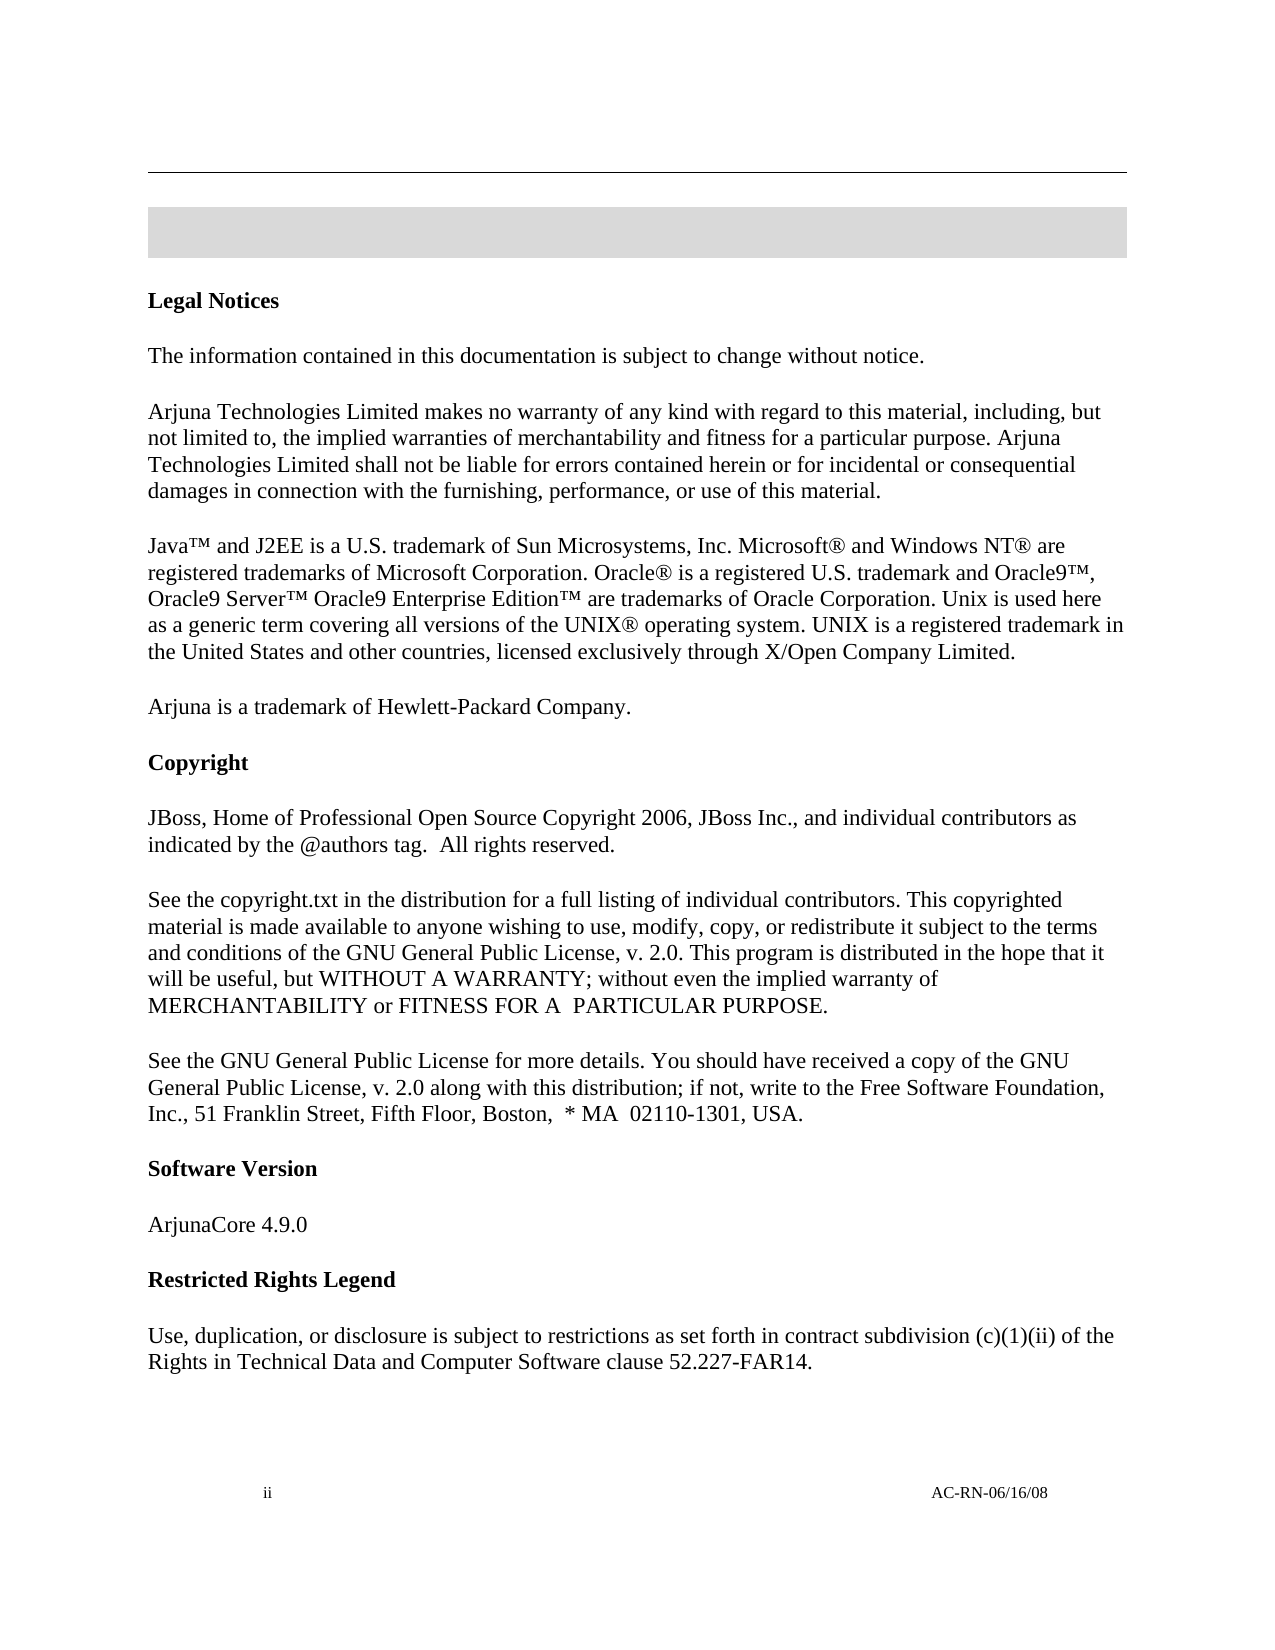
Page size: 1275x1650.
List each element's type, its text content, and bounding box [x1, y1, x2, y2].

text Java™ and J2EE is a U.S. trademark of Sun Microsystems, Inc. Microsoft® and Windows NT® are registered trademarks of Microsoft Corporation. Oracle® is a registered U.S. trademark and Oracle9™, Oracle9 Server™ Oracle9 Enterprise Edition™ are trademarks of Oracle Corporation. Unix is used here as a generic term covering all versions of the UNIX® operating system. UNIX is a registered trademark in the United States and other countries, licensed exclusively through X/Open Company Limited. [148, 532, 1127, 664]
text Software Version [148, 1156, 1127, 1182]
text The information contained in this documentation is subject to change without notice. [148, 342, 1127, 369]
text Restricted Rights Legend [148, 1267, 1127, 1293]
text See the GNU General Public License for more details. You should have received a copy of the GNU General Public License, v. 2.0 along with this distribution; if not, write to the Free Software Foundation, Inc., 51 Franklin Street, Fifth Floor, Boston, * MA 02110-1301, USA. [148, 1047, 1127, 1126]
text Copyright [148, 749, 1127, 775]
text Use, duplication, or disclosure is subject to restrictions as set forth in contract subdivision (c)(1)(ii) of the Rights in Technical Data and Computer Software clause 52.227-FAR14. [148, 1322, 1127, 1375]
text Arjuna Technologies Limited makes no warranty of any kind with regard to this material, including, but not limited to, the implied warranties of merchantability and fitness for a particular purpose. Arjuna Technologies Limited shall not be liable for errors contained herein or for incidental or consequential damages in connection with the furnishing, performance, or use of this material. [148, 398, 1127, 503]
text Legal Notices [148, 287, 1127, 313]
text ArjunaCore 4.9.0 [148, 1211, 1127, 1237]
text Arjuna is a trademark of Hewlett-Packard Company. [148, 693, 1127, 720]
text See the copyright.txt in the distribution for a full listing of individual contributors. This copyrighted material is made available to anyone wishing to use, modify, copy, or redistribute it subject to the terms and conditions of the GNU General Public License, v. 2.0. This program is distributed in the hope that it will be useful, but WITHOUT A WARRANTY; without even the implied warranty of MERCHANTABILITY or FITNESS FOR A PARTICULAR PURPOSE. [148, 886, 1127, 1018]
text JBoss, Home of Professional Open Source Copyright 2006, JBoss Inc., and individual contributors as indicated by the @authors tag. All rights reserved. [148, 804, 1127, 857]
